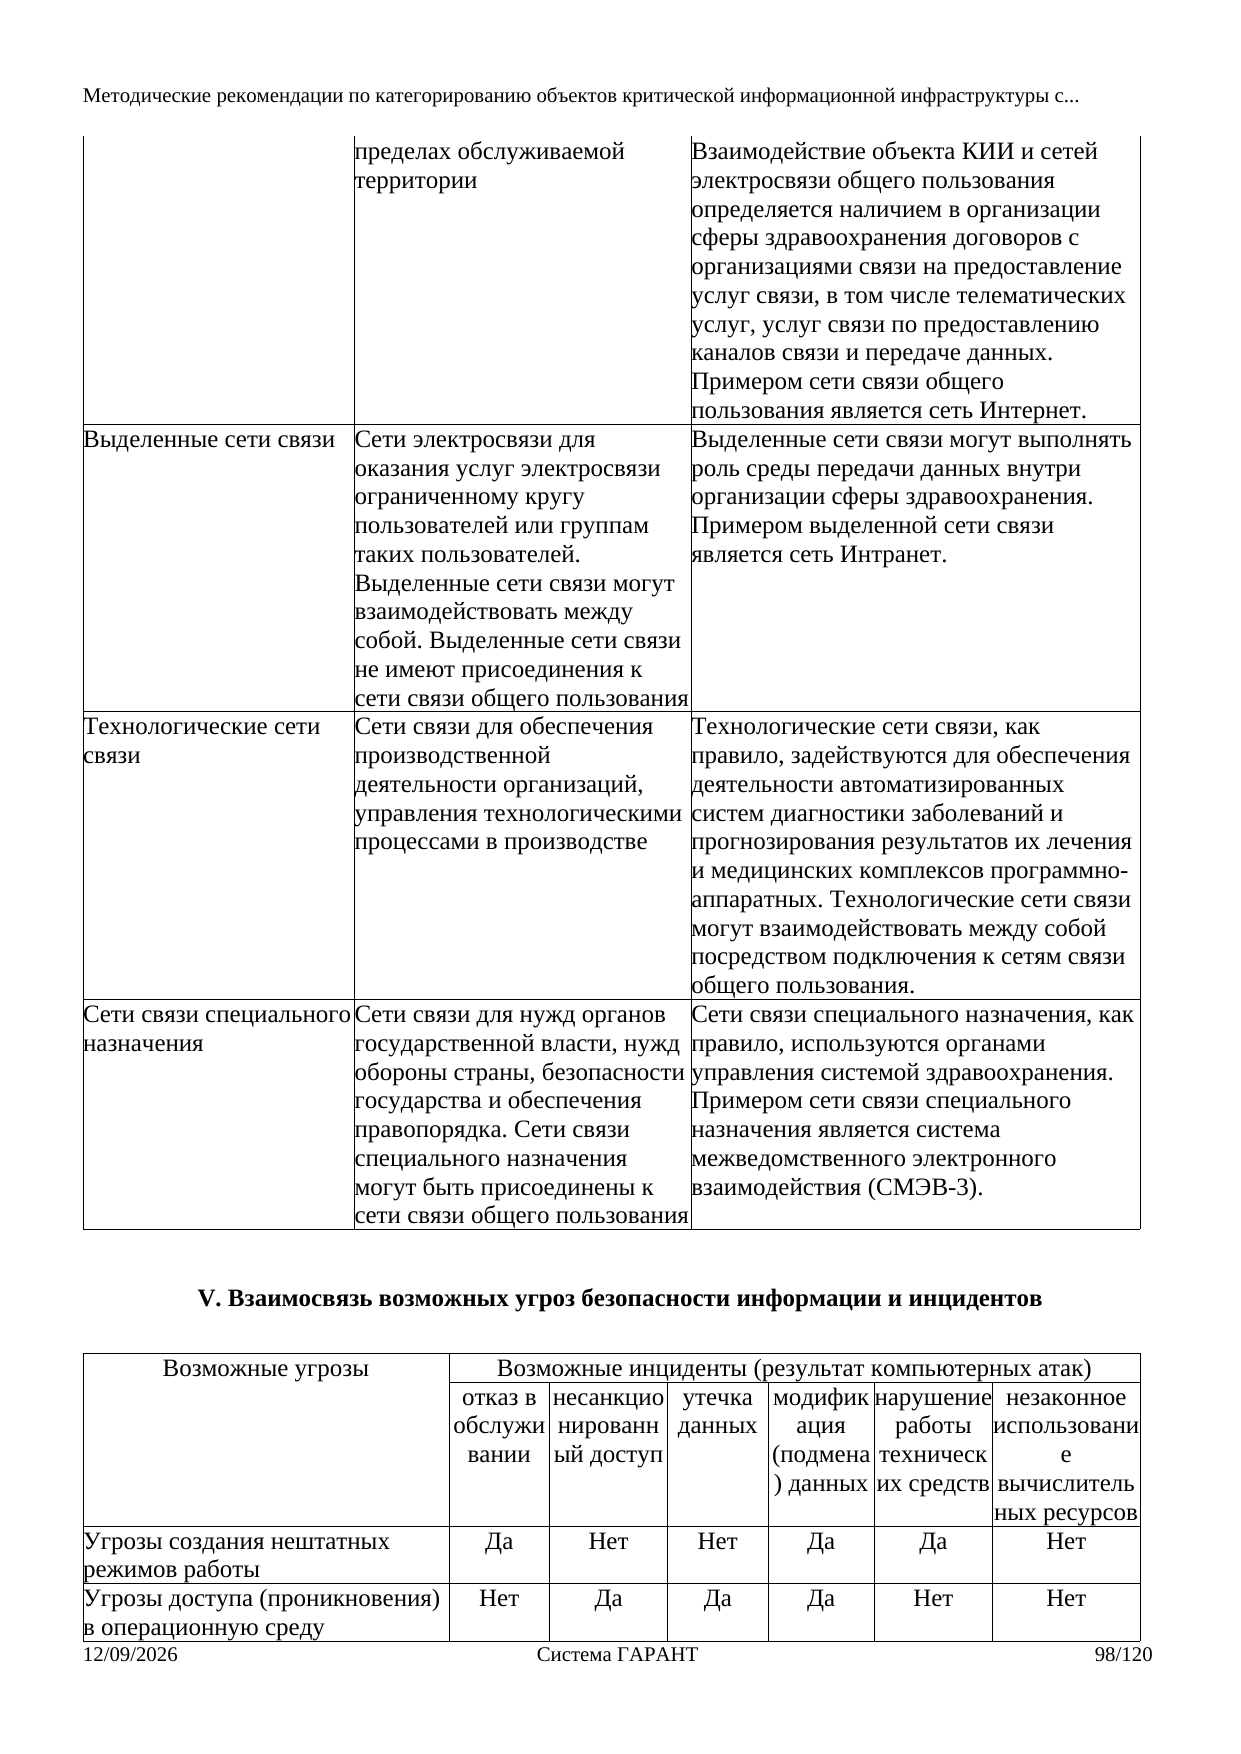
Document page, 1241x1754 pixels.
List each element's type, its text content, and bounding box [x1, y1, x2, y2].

table_cell Нет [450, 1584, 549, 1641]
table_cell Выделенные сети связи [84, 425, 354, 711]
table_cell отказ в обслуживании [450, 1383, 549, 1526]
table_cell Технологические сети связи, как правило, задействуются для обеспечения деятельности автоматизированных систем диагностики заболеваний и прогнозирования результатов их лечения и медицинских комплексов программно-аппаратных. Технологические сети связи могут взаимодействовать между собой посредством подключения к сетям связи общего пользования. [692, 712, 1140, 999]
table_cell Да [550, 1584, 667, 1641]
table_cell Сети электросвязи для оказания услуг электросвязи ограниченному кругу пользователей или группам таких пользователей. Выделенные сети связи могут взаимодействовать между собой. Выделенные сети связи не имеют присоединения к сети связи общего пользования [355, 425, 691, 711]
table_cell Нет [550, 1527, 667, 1583]
table_cell Сети связи для нужд органов государственной власти, нужд обороны страны, безопасности государства и обеспечения правопорядка. Сети связи специального назначения могут быть присоединены к сети связи общего пользования [355, 1000, 691, 1229]
table_header Возможные инциденты (результат компьютерных атак) [450, 1354, 1140, 1382]
table_cell Нет [993, 1527, 1140, 1583]
table_cell нарушение работы технических средств [875, 1383, 992, 1526]
table_cell Да [769, 1584, 874, 1641]
table_cell Да [875, 1527, 992, 1583]
table_cell Выделенные сети связи могут выполнять роль среды передачи данных внутри организации сферы здравоохранения. Примером выделенной сети связи является сеть Интранет. [692, 425, 1140, 711]
table_cell Нет [875, 1584, 992, 1641]
table_cell Угрозы доступа (проникновения) в операционную среду [84, 1584, 449, 1641]
table_cell пределах обслуживаемой территории [355, 136, 691, 424]
table_cell Взаимодействие объекта КИИ и сетей электросвязи общего пользования определяется наличием в организации сферы здравоохранения договоров с организациями связи на предоставление услуг связи, в том числе телематических услуг, услуг связи по предоставлению каналов связи и передаче данных. Примером сети связи общего пользования является сеть Интернет. [692, 136, 1140, 424]
table_cell Нет [993, 1584, 1140, 1641]
table_cell Технологические сети связи [84, 712, 354, 999]
table_cell [84, 136, 354, 424]
table_cell Да [450, 1527, 549, 1583]
table_cell Сети связи для обеспечения производственной деятельности организаций, управления технологическими процессами в производстве [355, 712, 691, 999]
table_cell Сети связи специального назначения, как правило, используются органами управления системой здравоохранения. Примером сети связи специального назначения является система межведомственного электронного взаимодействия (СМЭВ-3). [692, 1000, 1140, 1229]
table_cell модификация (подмена) данных [769, 1383, 874, 1526]
table_cell утечка данных [668, 1383, 768, 1526]
table_cell незаконное использование вычислительных ресурсов [993, 1383, 1140, 1526]
table_cell несанкционированный доступ [550, 1383, 667, 1526]
table_cell Угрозы создания нештатных режимов работы [84, 1527, 449, 1583]
table_header Возможные угрозы [84, 1354, 449, 1526]
table_cell Да [668, 1584, 768, 1641]
table_cell Да [769, 1527, 874, 1583]
table_cell Нет [668, 1527, 768, 1583]
table_cell Сети связи специального назначения [84, 1000, 354, 1229]
subtitle V. Взаимосвязь возможных угроз безопасности информации и инцидентов [83, 1283, 1157, 1312]
